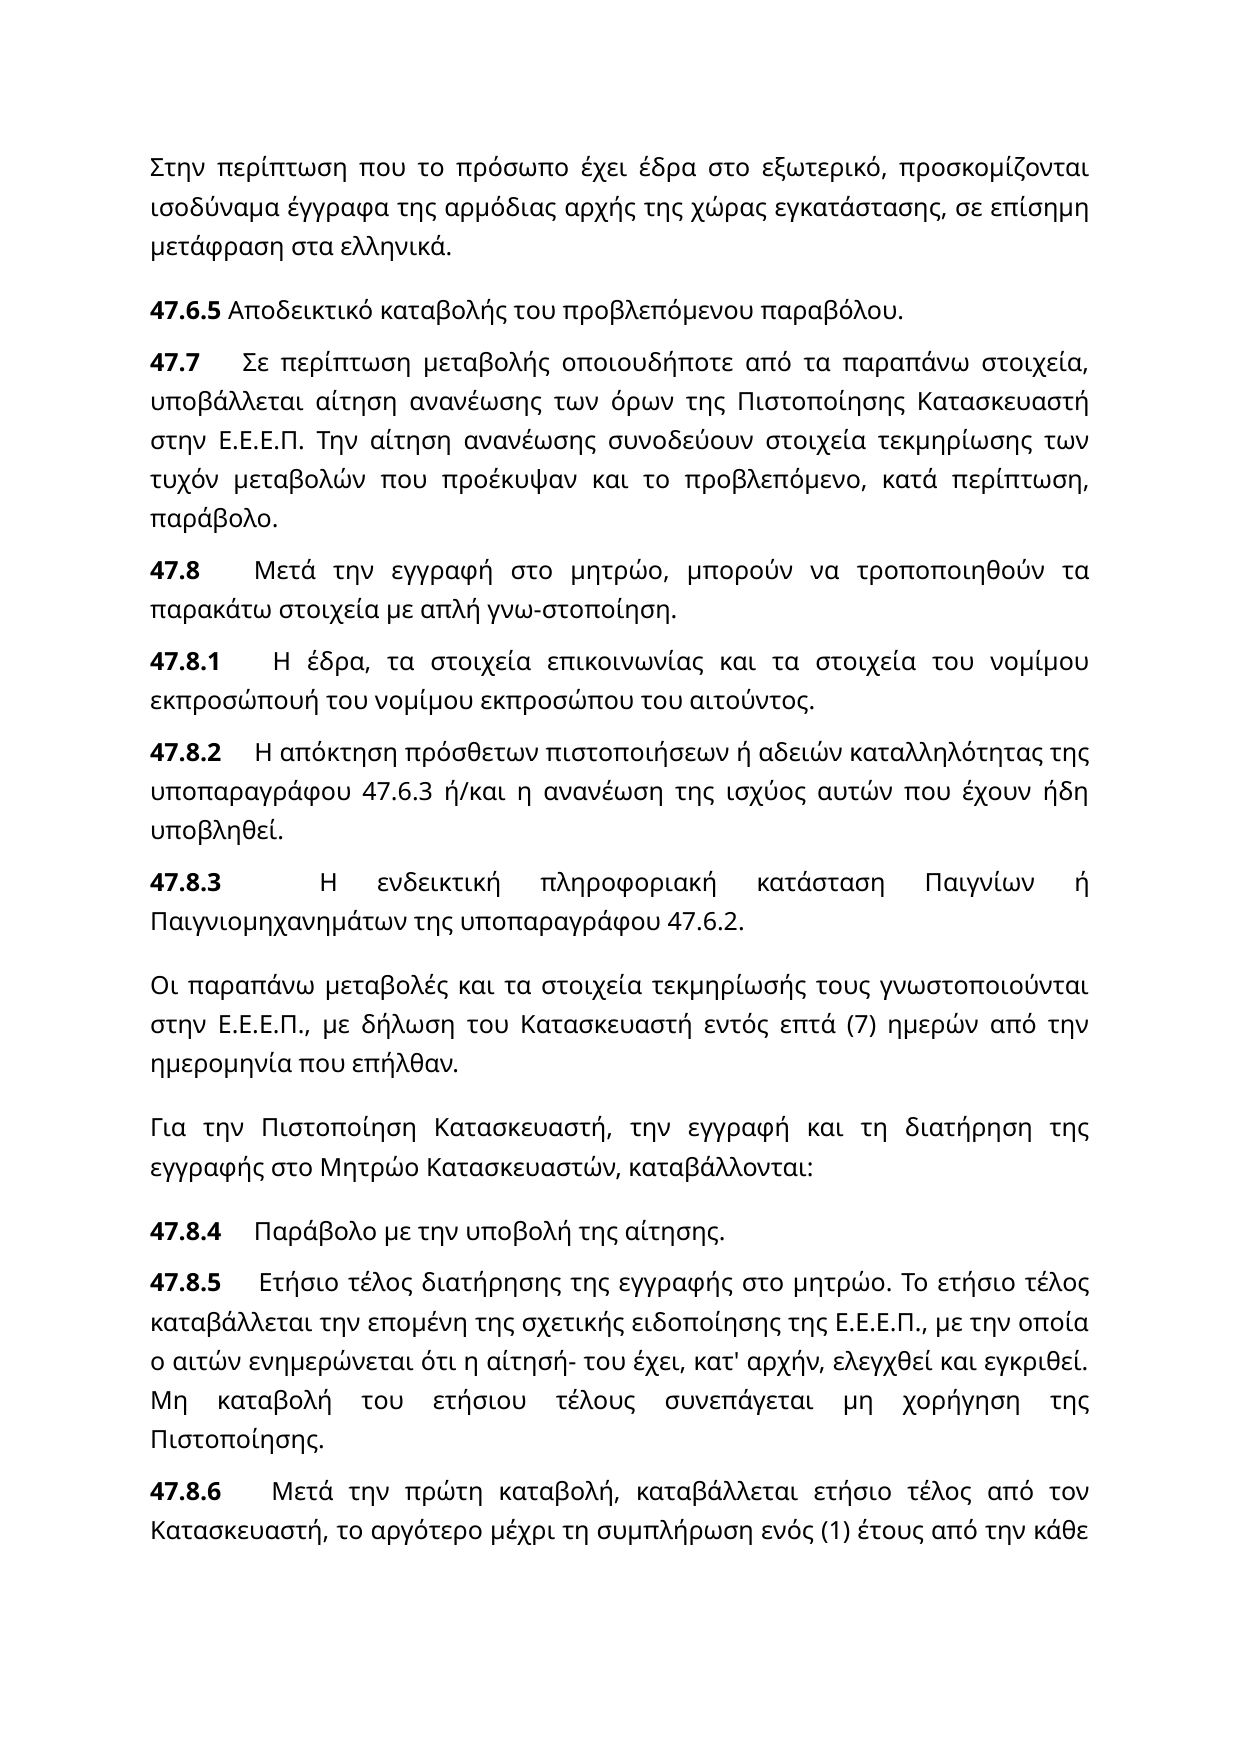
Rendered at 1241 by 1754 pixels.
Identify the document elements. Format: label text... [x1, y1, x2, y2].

text 47.8.4 Παράβολο με την υποβολή της αίτησης. [150, 1213, 1090, 1247]
text 47.8 Μετά την εγγραφή στο μητρώο, μπορούν να τροποποιηθούν τα παρακάτω στοιχεία με απλή γνω-στοποίηση. [150, 552, 1090, 626]
text Για την Πιστοποίηση Κατασκευαστή, την εγγραφή και τη διατήρηση της εγγραφής στο Μητρώο Κατασκευαστών, καταβάλλονται: [150, 1110, 1090, 1183]
text 47.8.5 Ετήσιο τέλος διατήρησης της εγγραφής στο μητρώο. Το ετήσιο τέλος καταβάλλεται την επομένη της σχετικής ειδοποίησης της Ε.Ε.Ε.Π., με την οποία ο αιτών ενημερώνεται ότι η αίτησή- του έχει, κατ' αρχήν, ελεγχθεί και εγκριθεί. Μη καταβολή του ετήσιου τέλους συνεπάγεται μη χορήγηση της Πιστοποίησης. [150, 1265, 1090, 1456]
text 47.6.5 Αποδεικτικό καταβολής του προβλεπόμενου παραβόλου. [150, 292, 1090, 327]
text 47.8.1 Η έδρα, τα στοιχεία επικοινωνίας και τα στοιχεία του νομίμου εκπροσώπουή του νομίμου εκπροσώπου του αιτούντος. [150, 643, 1090, 717]
text 47.8.6 Μετά την πρώτη καταβολή, καταβάλλεται ετήσιο τέλος από τον Κατασκευαστή, το αργότερο μέχρι τη συμπλήρωση ενός (1) έτους από την κάθε [150, 1473, 1090, 1547]
text 47.8.2 Η απόκτηση πρόσθετων πιστοποιήσεων ή αδειών καταλληλότητας της υποπαραγράφου 47.6.3 ή/και η ανανέωση της ισχύος αυτών που έχουν ήδη υποβληθεί. [150, 734, 1090, 847]
text Οι παραπάνω μεταβολές και τα στοιχεία τεκμηρίωσής τους γνωστοποιούνται στην Ε.Ε.Ε.Π., με δήλωση του Κατασκευαστή εντός επτά (7) ημερών από την ημερομηνία που επήλθαν. [150, 967, 1090, 1080]
text Στην περίπτωση που το πρόσωπο έχει έδρα στο εξωτερικό, προσκομίζονται ισοδύναμα έγγραφα της αρμόδιας αρχής της χώρας εγκατάστασης, σε επίσημη μετάφραση στα ελληνικά. [150, 150, 1090, 262]
text 47.8.3 Η ενδεικτική πληροφοριακή κατάσταση Παιγνίων ή Παιγνιομηχανημάτων της υποπαραγράφου 47.6.2. [150, 864, 1090, 937]
text 47.7 Σε περίπτωση μεταβολής οποιουδήποτε από τα παραπάνω στοιχεία, υποβάλλεται αίτηση ανανέωσης των όρων της Πιστοποίησης Κατασκευαστή στην Ε.Ε.Ε.Π. Την αίτηση ανανέωσης συνοδεύουν στοιχεία τεκμηρίωσης των τυχόν μεταβολών που προέκυψαν και το προβλεπόμενο, κατά περίπτωση, παράβολο. [150, 344, 1090, 535]
